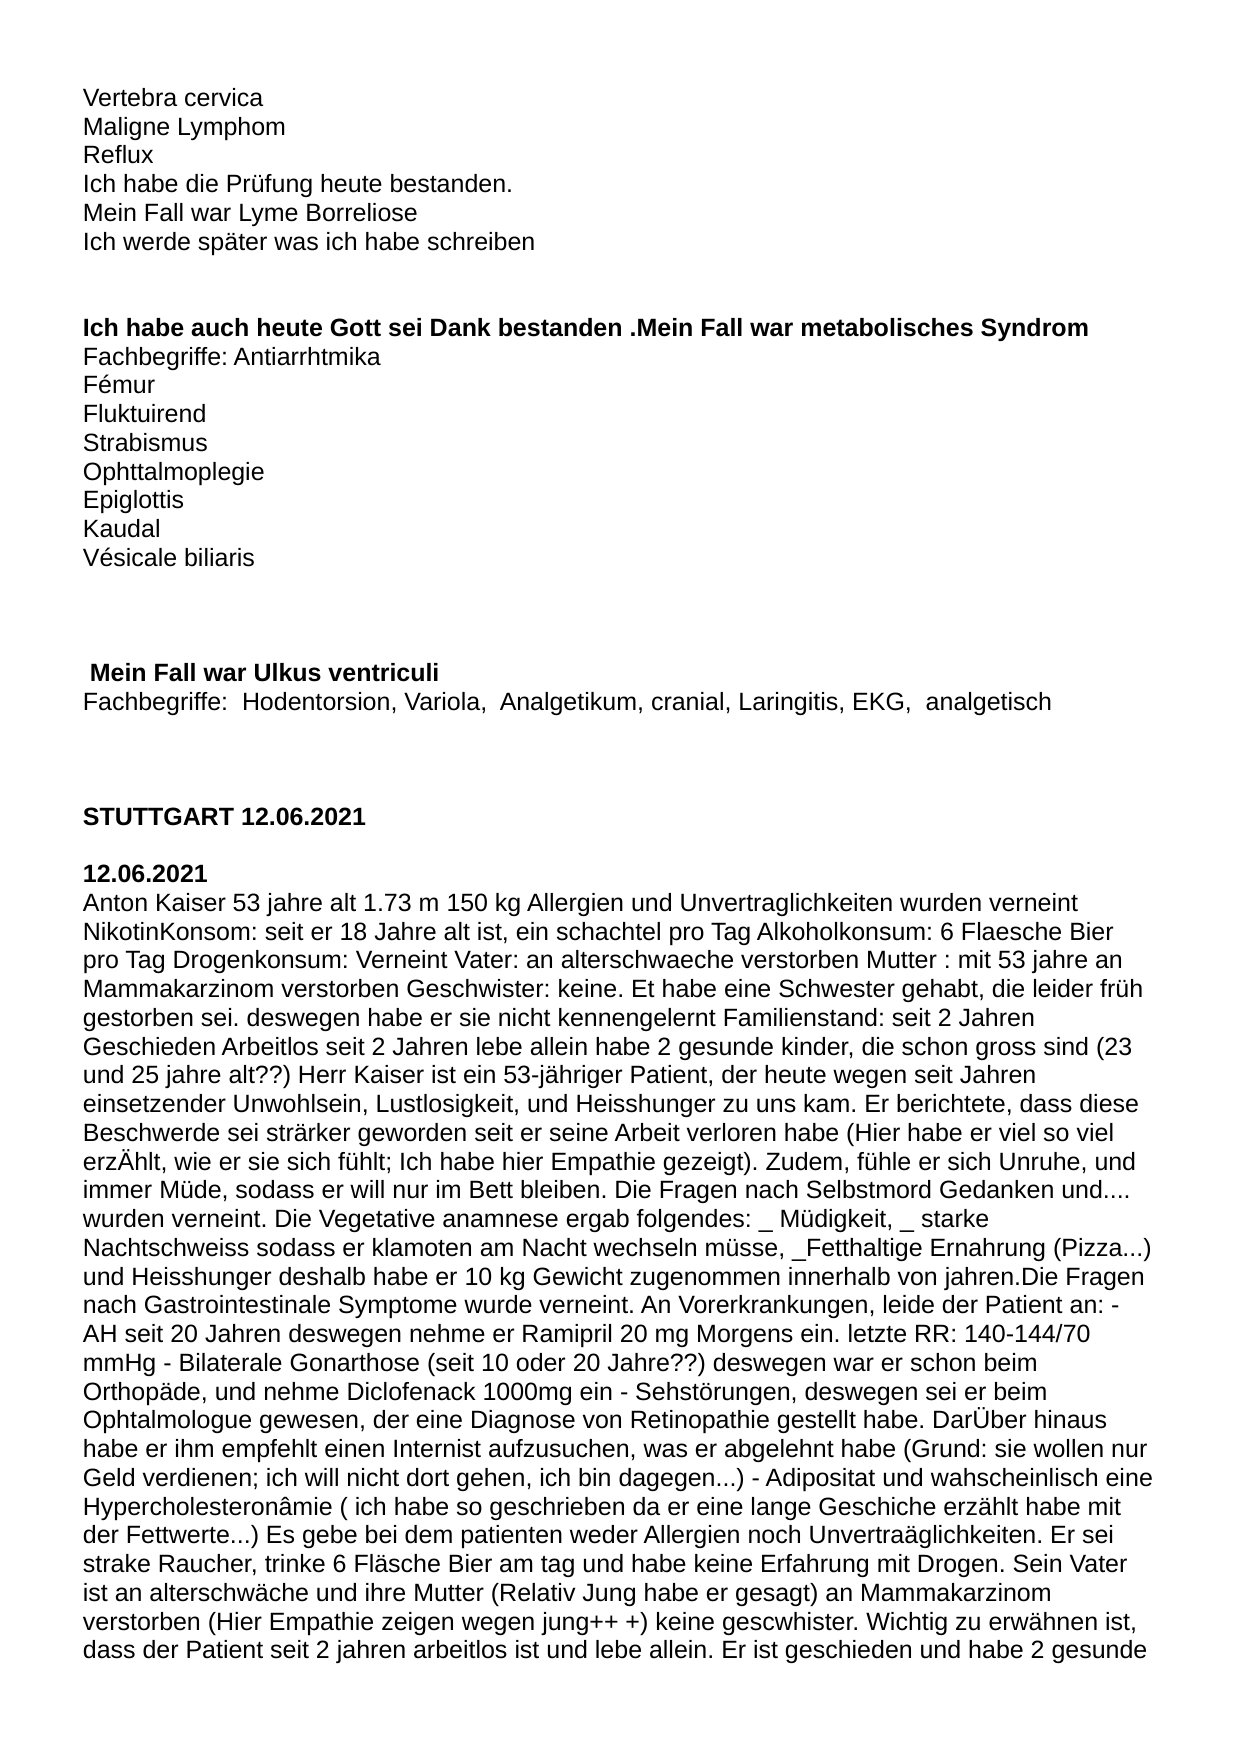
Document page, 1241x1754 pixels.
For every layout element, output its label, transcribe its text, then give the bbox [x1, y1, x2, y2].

text Fémur [83, 370, 1157, 399]
text Vertebra cervica [83, 83, 1157, 111]
text Epiglottis [83, 485, 1157, 514]
text Ich werde später was ich habe schreiben [83, 226, 1157, 255]
text Anton Kaiser 53 jahre alt 1.73 m 150 kg Allergien und Unvertraglichkeiten wurden verneint NikotinKonsom: seit er 18 Jahre alt ist, ein schachtel pro Tag Alkoholkonsum: 6 Flaesche Bier pro Tag Drogenkonsum: Verneint Vater: an alterschwaeche verstorben Mutter : mit 53 jahre an Mammakarzinom verstorben Geschwister: keine. Et habe eine Schwester gehabt, die leider früh gestorben sei. deswegen habe er sie nicht kennengelernt Familienstand: seit 2 Jahren Geschieden Arbeitlos seit 2 Jahren lebe allein habe 2 gesunde kinder, die schon gross sind (23 und 25 jahre alt??) Herr Kaiser ist ein 53-jähriger Patient, der heute wegen seit Jahren einsetzender Unwohlsein, Lustlosigkeit, und Heisshunger zu uns kam. Er berichtete, dass diese Beschwerde sei strärker geworden seit er seine Arbeit verloren habe (Hier habe er viel so viel erzÄhlt, wie er sie sich fühlt; Ich habe hier Empathie gezeigt). Zudem, fühle er sich Unruhe, und immer Müde, sodass er will nur im Bett bleiben. Die Fragen nach Selbstmord Gedanken und.... wurden verneint. Die Vegetative anamnese ergab folgendes: _ Müdigkeit, _ starke Nachtschweiss sodass er klamoten am Nacht wechseln müsse, _Fetthaltige Ernahrung (Pizza...) und Heisshunger deshalb habe er 10 kg Gewicht zugenommen innerhalb von jahren.Die Fragen nach Gastrointestinale Symptome wurde verneint. An Vorerkrankungen, leide der Patient an: - AH seit 20 Jahren deswegen nehme er Ramipril 20 mg Morgens ein. letzte RR: 140-144/70 mmHg - Bilaterale Gonarthose (seit 10 oder 20 Jahre??) deswegen war er schon beim Orthopäde, und nehme Diclofenack 1000mg ein - Sehstörungen, deswegen sei er beim Ophtalmologue gewesen, der eine Diagnose von Retinopathie gestellt habe. DarÜber hinaus habe er ihm empfehlt einen Internist aufzusuchen, was er abgelehnt habe (Grund: sie wollen nur Geld verdienen; ich will nicht dort gehen, ich bin dagegen...) - Adipositat und wahscheinlisch eine Hypercholesteronâmie ( ich habe so geschrieben da er eine lange Geschiche erzählt habe mit der Fettwerte...) Es gebe bei dem patienten weder Allergien noch Unvertraäglichkeiten. Er sei strake Raucher, trinke 6 Fläsche Bier am tag und habe keine Erfahrung mit Drogen. Sein Vater ist an alterschwäche und ihre Mutter (Relativ Jung habe er gesagt) an Mammakarzinom verstorben (Hier Empathie zeigen wegen jung++ +) keine gescwhister. Wichtig zu erwähnen ist, dass der Patient seit 2 jahren arbeitlos ist und lebe allein. Er ist geschieden und habe 2 gesunde [83, 888, 1157, 1664]
text 12.06.2021 [83, 859, 1157, 888]
text Strabismus [83, 428, 1157, 456]
text Fluktuirend [83, 399, 1157, 428]
text Ich habe die Prüfung heute bestanden. [83, 169, 1157, 198]
text Vésicale biliaris [83, 543, 1157, 571]
text STUTTGART 12.06.2021 [83, 801, 1157, 830]
text Mein Fall war Ulkus ventriculi [83, 658, 1157, 686]
text Mein Fall war Lyme Borreliose [83, 198, 1157, 226]
text Maligne Lymphom [83, 111, 1157, 140]
text Ich habe auch heute Gott sei Dank bestanden .Mein Fall war metabolisches Syndrom [83, 313, 1157, 341]
text Fachbegriffe: Antiarrhtmika [83, 341, 1157, 370]
text Fachbegriffe: Hodentorsion, Variola, Analgetikum, cranial, Laringitis, EKG, analgetisch [83, 686, 1157, 715]
text Reflux [83, 140, 1157, 169]
text Kaudal [83, 514, 1157, 543]
text Ophttalmoplegie [83, 456, 1157, 485]
